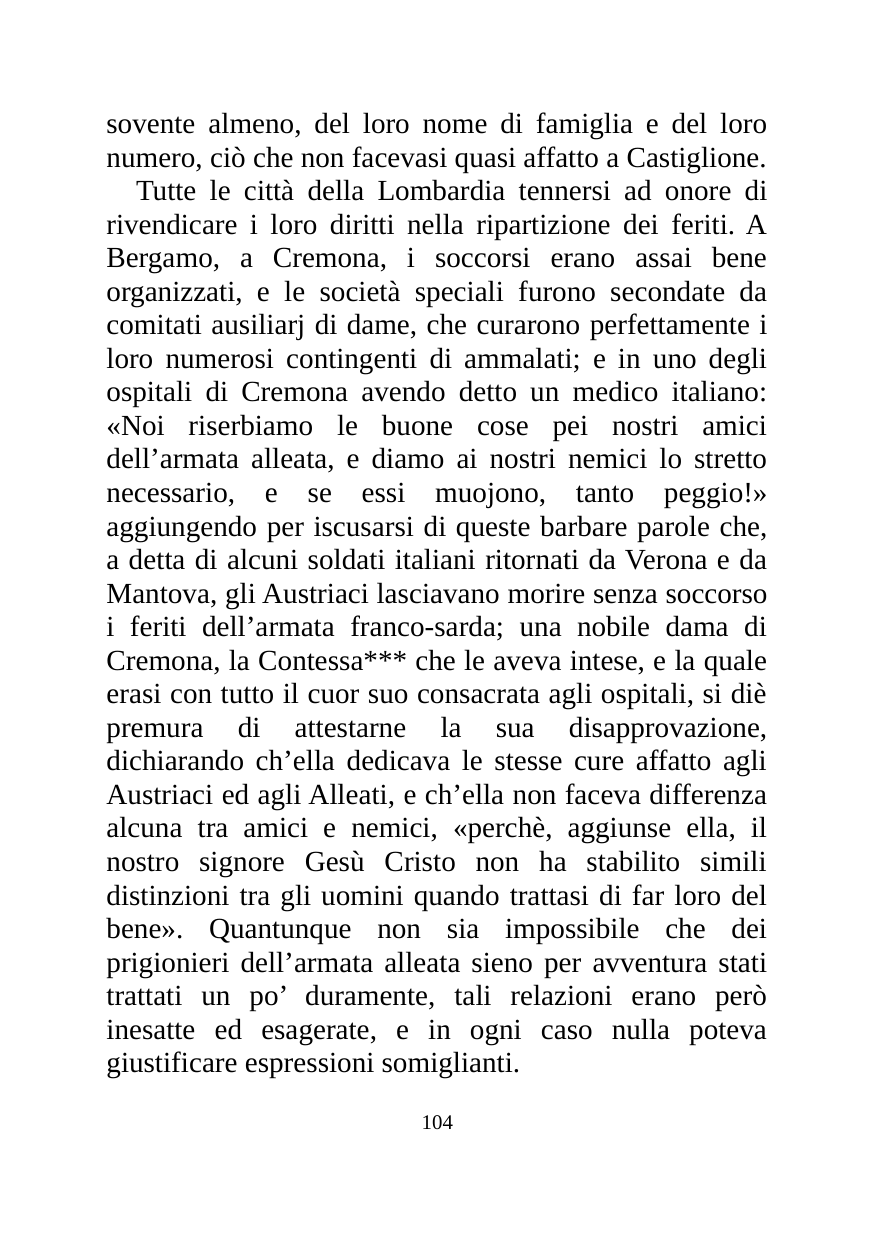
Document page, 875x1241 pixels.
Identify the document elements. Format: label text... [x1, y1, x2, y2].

text sovente almeno, del loro nome di famiglia e del loro numero, ciò che non facevasi quasi affatto a Castiglione. [106, 106, 768, 173]
text Tutte le città della Lombardia tennersi ad onore di rivendicare i loro diritti nella ripartizione dei feriti. A Bergamo, a Cremona, i soccorsi erano assai bene organizzati, e le società speciali furono secondate da comitati ausiliarj di dame, che curarono perfettamente i loro numerosi contingenti di ammalati; e in uno degli ospitali di Cremona avendo detto un medico italiano: «Noi riserbiamo le buone cose pei nostri amici dell’armata alleata, e diamo ai nostri nemici lo stretto necessario, e se essi muojono, tanto peggio!» aggiungendo per iscusarsi di queste barbare parole che, a detta di alcuni soldati italiani ritornati da Verona e da Mantova, gli Austriaci lasciavano morire senza soccorso i feriti dell’armata franco-sarda; una nobile dama di Cremona, la Contessa*** che le aveva intese, e la quale erasi con tutto il cuor suo consacrata agli ospitali, si diè premura di attestarne la sua disapprovazione, dichiarando ch’ella dedicava le stesse cure affatto agli Austriaci ed agli Alleati, e ch’ella non faceva differenza alcuna tra amici e nemici, «perchè, aggiunse ella, il nostro signore Gesù Cristo non ha stabilito simili distinzioni tra gli uomini quando trattasi di far loro del bene». Quantunque non sia impossibile che dei prigionieri dell’armata alleata sieno per avventura stati trattati un po’ duramente, tali relazioni erano però inesatte ed esagerate, e in ogni caso nulla poteva giustificare espressioni somiglianti. [106, 173, 768, 1079]
